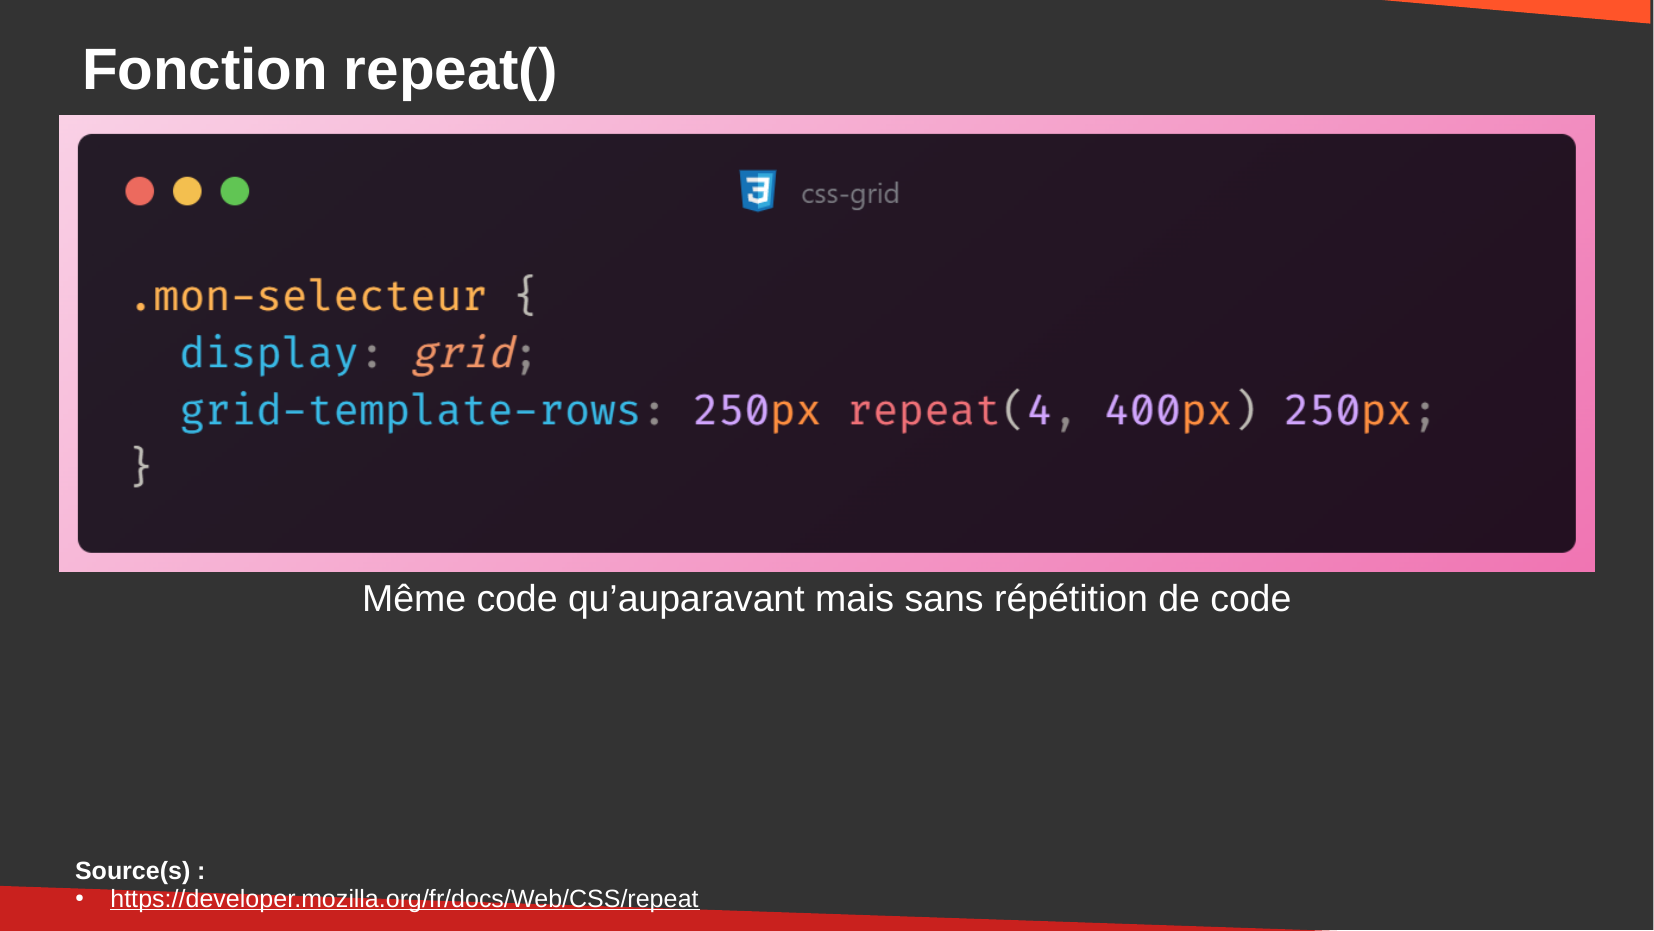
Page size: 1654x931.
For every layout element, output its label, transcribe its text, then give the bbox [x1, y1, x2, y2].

text_box [0, 885, 1337, 931]
text_box [1382, 0, 1651, 24]
text_box Source(s) : https://developer.mozilla.org/fr/docs/Web/CSS/repeat [60, 838, 1546, 920]
picture [59, 115, 1595, 572]
text_box Même code qu’auparavant mais sans répétition de code [118, 572, 1536, 644]
title Fonction repeat() [82, 37, 1571, 115]
